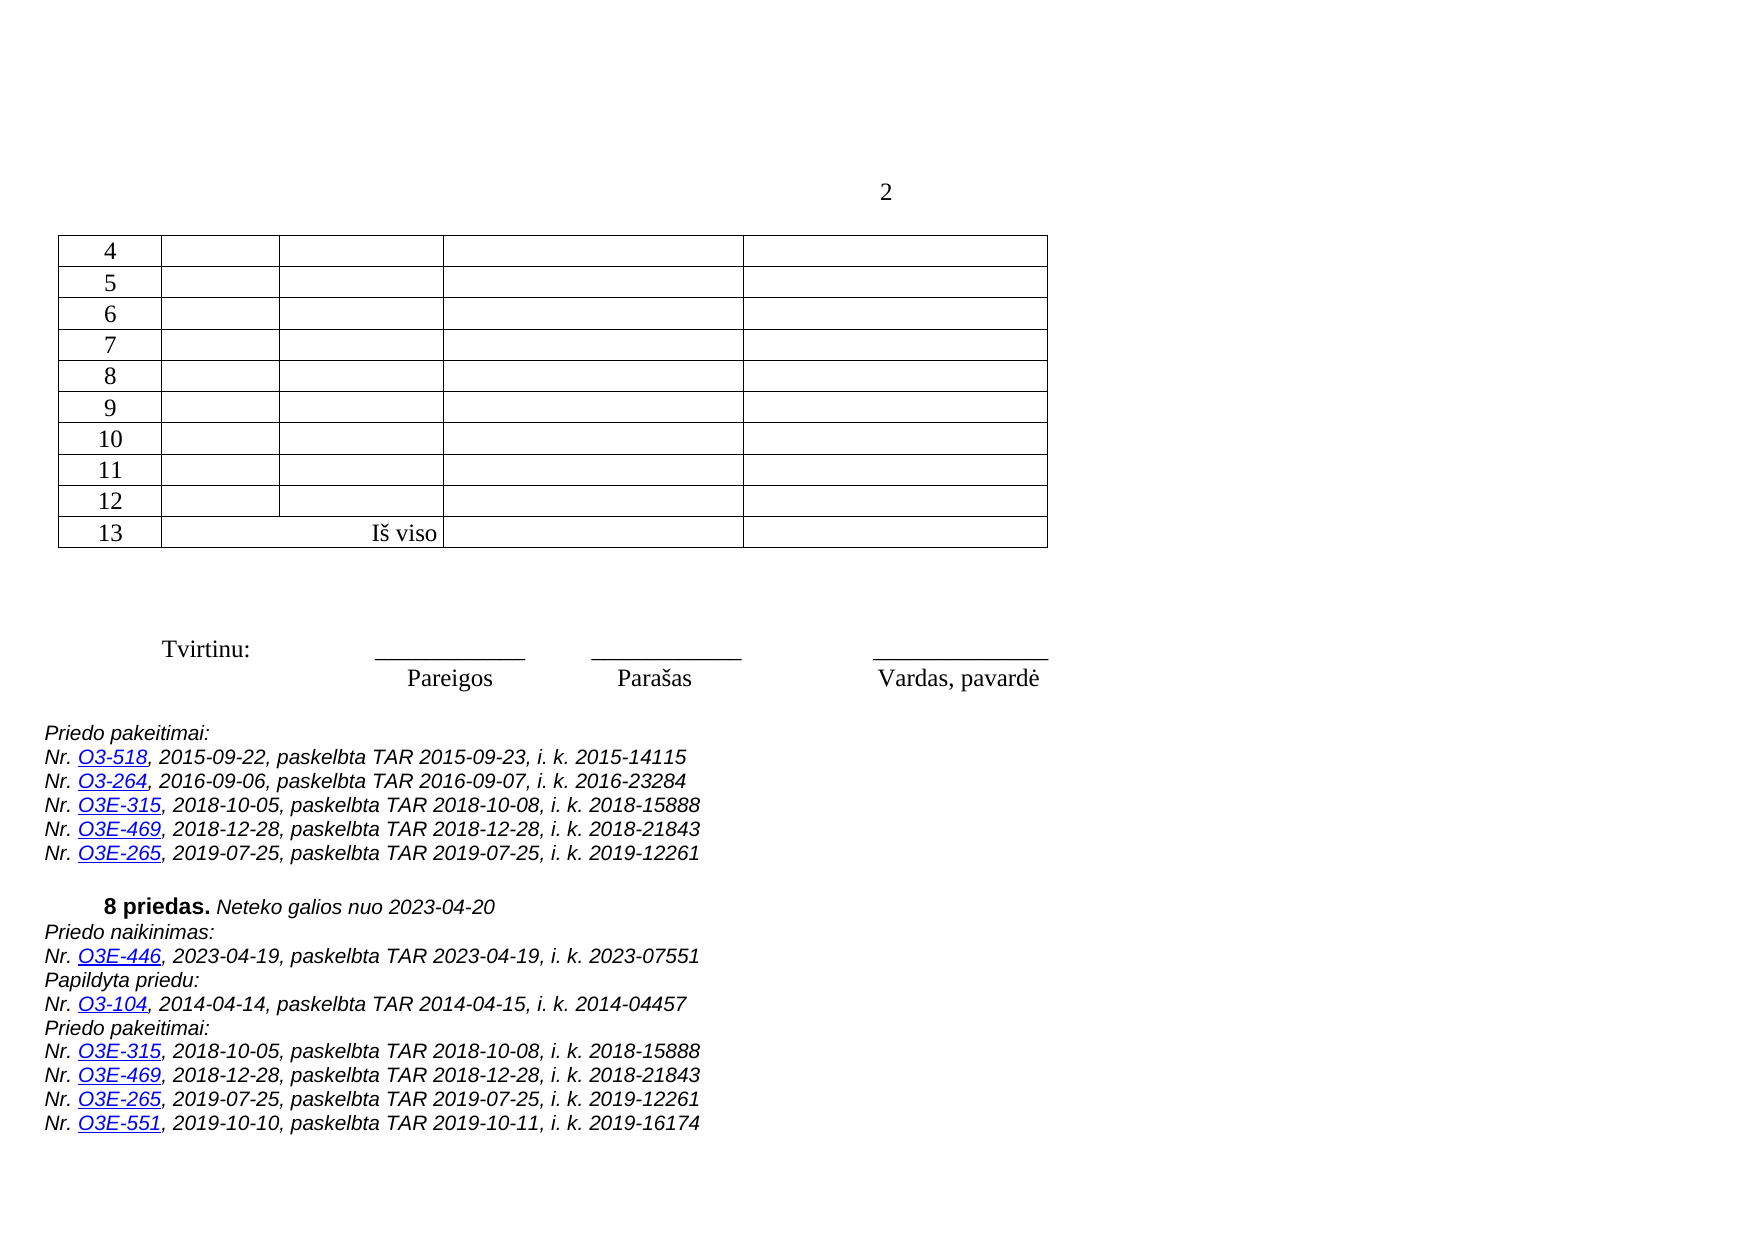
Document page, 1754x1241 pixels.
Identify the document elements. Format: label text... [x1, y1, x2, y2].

table_cell [162, 298, 279, 328]
table_cell [162, 236, 279, 266]
text Nr. O3E-551, 2019-10-10, paskelbta TAR 2019-10-11, i. k. 2019-16174 [44, 1111, 1728, 1135]
table_cell [280, 330, 443, 360]
table_cell [162, 361, 279, 391]
table_cell [444, 330, 743, 360]
table_cell Iš viso [162, 517, 443, 547]
table_cell [744, 330, 1047, 360]
table_cell [744, 455, 1047, 485]
table_cell [744, 361, 1047, 391]
table_cell [280, 455, 443, 485]
table_cell [444, 267, 743, 297]
table_cell Tvirtinu: [162, 548, 354, 692]
table_cell [744, 236, 1047, 266]
table_cell [744, 392, 1047, 422]
table_cell [444, 455, 743, 485]
table_cell [162, 392, 279, 422]
table_cell [444, 392, 743, 422]
table_cell [162, 330, 279, 360]
table_cell [280, 267, 443, 297]
table_cell [744, 267, 1047, 297]
text Nr. O3-264, 2016-09-06, paskelbta TAR 2016-09-07, i. k. 2016-23284 [44, 769, 1728, 793]
table_cell [280, 486, 443, 516]
text Priedo pakeitimai: [44, 1015, 1728, 1039]
text 8 priedas. Neteko galios nuo 2023-04-20 [44, 893, 1728, 919]
table_cell 4 [59, 236, 161, 266]
table_cell [444, 236, 743, 266]
table_cell [59, 548, 162, 692]
table_cell 5 [59, 267, 161, 297]
text Nr. O3-104, 2014-04-14, paskelbta TAR 2014-04-15, i. k. 2014-04457 [44, 991, 1728, 1015]
table_cell [280, 392, 443, 422]
table_cell [744, 298, 1047, 328]
table_cell [444, 298, 743, 328]
table_cell 7 [59, 330, 161, 360]
table_cell [162, 486, 279, 516]
table_cell [280, 423, 443, 453]
text Priedo naikinimas: [44, 919, 1728, 943]
text Nr. O3E-315, 2018-10-05, paskelbta TAR 2018-10-08, i. k. 2018-15888 [44, 1039, 1728, 1063]
table_cell [280, 361, 443, 391]
table_cell ______________ Vardas, pavardė [787, 548, 1048, 692]
text Nr. O3E-315, 2018-10-05, paskelbta TAR 2018-10-08, i. k. 2018-15888 [44, 793, 1728, 817]
table_cell [444, 423, 743, 453]
table_cell [162, 267, 279, 297]
table_cell 11 [59, 455, 161, 485]
table_cell [744, 486, 1047, 516]
table_cell 13 [59, 517, 161, 547]
table_cell 6 [59, 298, 161, 328]
table_cell 10 [59, 423, 161, 453]
text Nr. O3-518, 2015-09-22, paskelbta TAR 2015-09-23, i. k. 2015-14115 [44, 745, 1728, 769]
text Nr. O3E-265, 2019-07-25, paskelbta TAR 2019-07-25, i. k. 2019-12261 [44, 1087, 1728, 1111]
table_cell [744, 423, 1047, 453]
table_cell ____________ Parašas [546, 548, 787, 692]
text Nr. O3E-446, 2023-04-19, paskelbta TAR 2023-04-19, i. k. 2023-07551 [44, 943, 1728, 967]
table_cell 8 [59, 361, 161, 391]
table_cell [162, 423, 279, 453]
table_cell [280, 298, 443, 328]
table_cell ____________ Pareigos [354, 548, 546, 692]
table_cell 12 [59, 486, 161, 516]
table_cell [444, 486, 743, 516]
table_cell [162, 455, 279, 485]
text Nr. O3E-265, 2019-07-25, paskelbta TAR 2019-07-25, i. k. 2019-12261 [44, 841, 1728, 864]
table_cell [444, 517, 743, 547]
table_cell 9 [59, 392, 161, 422]
table_cell [444, 361, 743, 391]
table_cell [280, 236, 443, 266]
text Nr. O3E-469, 2018-12-28, paskelbta TAR 2018-12-28, i. k. 2018-21843 [44, 817, 1728, 841]
text Nr. O3E-469, 2018-12-28, paskelbta TAR 2018-12-28, i. k. 2018-21843 [44, 1063, 1728, 1087]
table_cell [744, 517, 1047, 547]
text Priedo pakeitimai: [44, 721, 1728, 745]
text Papildyta priedu: [44, 967, 1728, 991]
